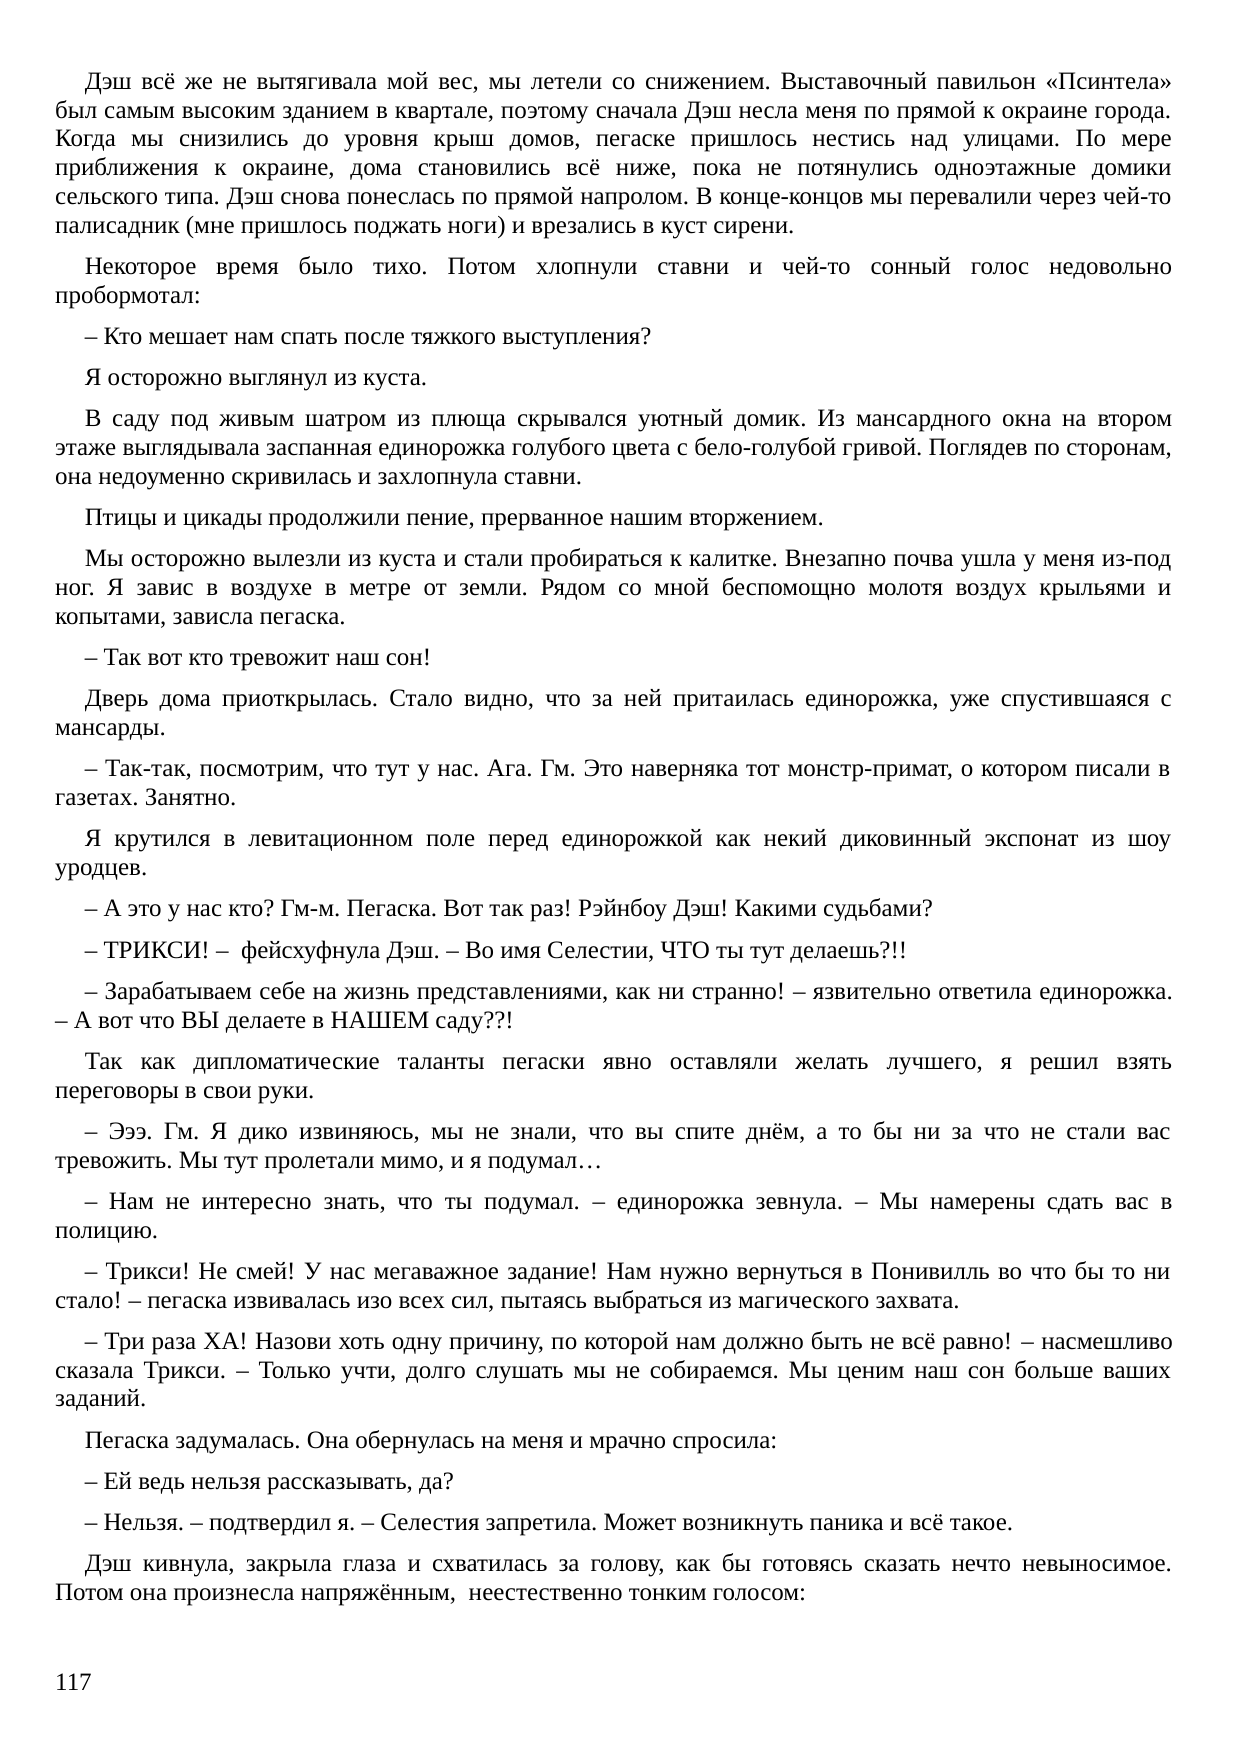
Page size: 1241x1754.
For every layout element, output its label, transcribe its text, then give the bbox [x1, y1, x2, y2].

text Я крутился в левитационном поле перед единорожкой как некий диковинный экспонат из шоу уродцев. [55, 823, 1173, 881]
text – А это у нас кто? Гм-м. Пегаска. Вот так раз! Рэйнбоу Дэш! Какими судьбами? [55, 893, 1173, 922]
text – Нам не интересно знать, что ты подумал. – единорожка зевнула. – Мы намерены сдать вас в полицию. [55, 1186, 1173, 1243]
text – Три раза ХА! Назови хоть одну причину, по которой нам должно быть не всё равно! – насмешливо сказала Трикси. – Только учти, долго слушать мы не собираемся. Мы ценим наш сон больше ваших заданий. [55, 1326, 1173, 1412]
text – Зарабатываем себе на жизнь представлениями, как ни странно! – язвительно ответила единорожка. – А вот что ВЫ делаете в НАШЕМ саду??! [55, 976, 1173, 1033]
text – ТРИКСИ! – фейсхуфнула Дэш. – Во имя Селестии, ЧТО ты тут делаешь?!! [55, 935, 1173, 963]
text Мы осторожно вылезли из куста и стали пробираться к калитке. Внезапно почва ушла у меня из-под ног. Я завис в воздухе в метре от земли. Рядом со мной беспомощно молотя воздух крыльями и копытами, зависла пегаска. [55, 543, 1173, 630]
text Птицы и цикады продолжили пение, прерванное нашим вторжением. [55, 502, 1173, 531]
text Я осторожно выглянул из куста. [55, 362, 1173, 391]
text – Ей ведь нельзя рассказывать, да? [55, 1466, 1173, 1495]
text Некоторое время было тихо. Потом хлопнули ставни и чей-то сонный голос недовольно пробормотал: [55, 251, 1173, 308]
text Дэш всё же не вытягивала мой вес, мы летели со снижением. Выставочный павильон «Псинтела» был самым высоким зданием в квартале, поэтому сначала Дэш несла меня по прямой к окраине города. Когда мы снизились до уровня крыш домов, пегаске пришлось нестись над улицами. По мере приближения к окраине, дома становились всё ниже, пока не потянулись одноэтажные домики сельского типа. Дэш снова понеслась по прямой напролом. В конце-концов мы перевалили через чей-то палисадник (мне пришлось поджать ноги) и врезались в куст сирени. [55, 66, 1173, 238]
text Дверь дома приоткрылась. Стало видно, что за ней притаилась единорожка, уже спустившаяся с мансарды. [55, 683, 1173, 741]
text – Кто мешает нам спать после тяжкого выступления? [55, 321, 1173, 350]
text – Нельзя. – подтвердил я. – Селестия запретила. Может возникнуть паника и всё такое. [55, 1507, 1173, 1536]
text Пегаска задумалась. Она обернулась на меня и мрачно спросила: [55, 1425, 1173, 1453]
text В саду под живым шатром из плюща скрывался уютный домик. Из мансардного окна на втором этаже выглядывала заспанная единорожка голубого цвета с бело-голубой гривой. Поглядев по сторонам, она недоуменно скривилась и захлопнула ставни. [55, 403, 1173, 490]
text Дэш кивнула, закрыла глаза и схватилась за голову, как бы готовясь сказать нечто невыносимое. Потом она произнесла напряжённым, неестественно тонким голосом: [55, 1548, 1173, 1606]
text Так как дипломатические таланты пегаски явно оставляли желать лучшего, я решил взять переговоры в свои руки. [55, 1046, 1173, 1103]
text – Трикси! Не смей! У нас мегаважное задание! Нам нужно вернуться в Понивилль во что бы то ни стало! – пегаска извивалась изо всех сил, пытаясь выбраться из магического захвата. [55, 1256, 1173, 1313]
text – Так-так, посмотрим, что тут у нас. Ага. Гм. Это наверняка тот монстр-примат, о котором писали в газетах. Занятно. [55, 753, 1173, 811]
text – Эээ. Гм. Я дико извиняюсь, мы не знали, что вы спите днём, а то бы ни за что не стали вас тревожить. Мы тут пролетали мимо, и я подумал… [55, 1116, 1173, 1173]
text – Так вот кто тревожит наш сон! [55, 642, 1173, 671]
